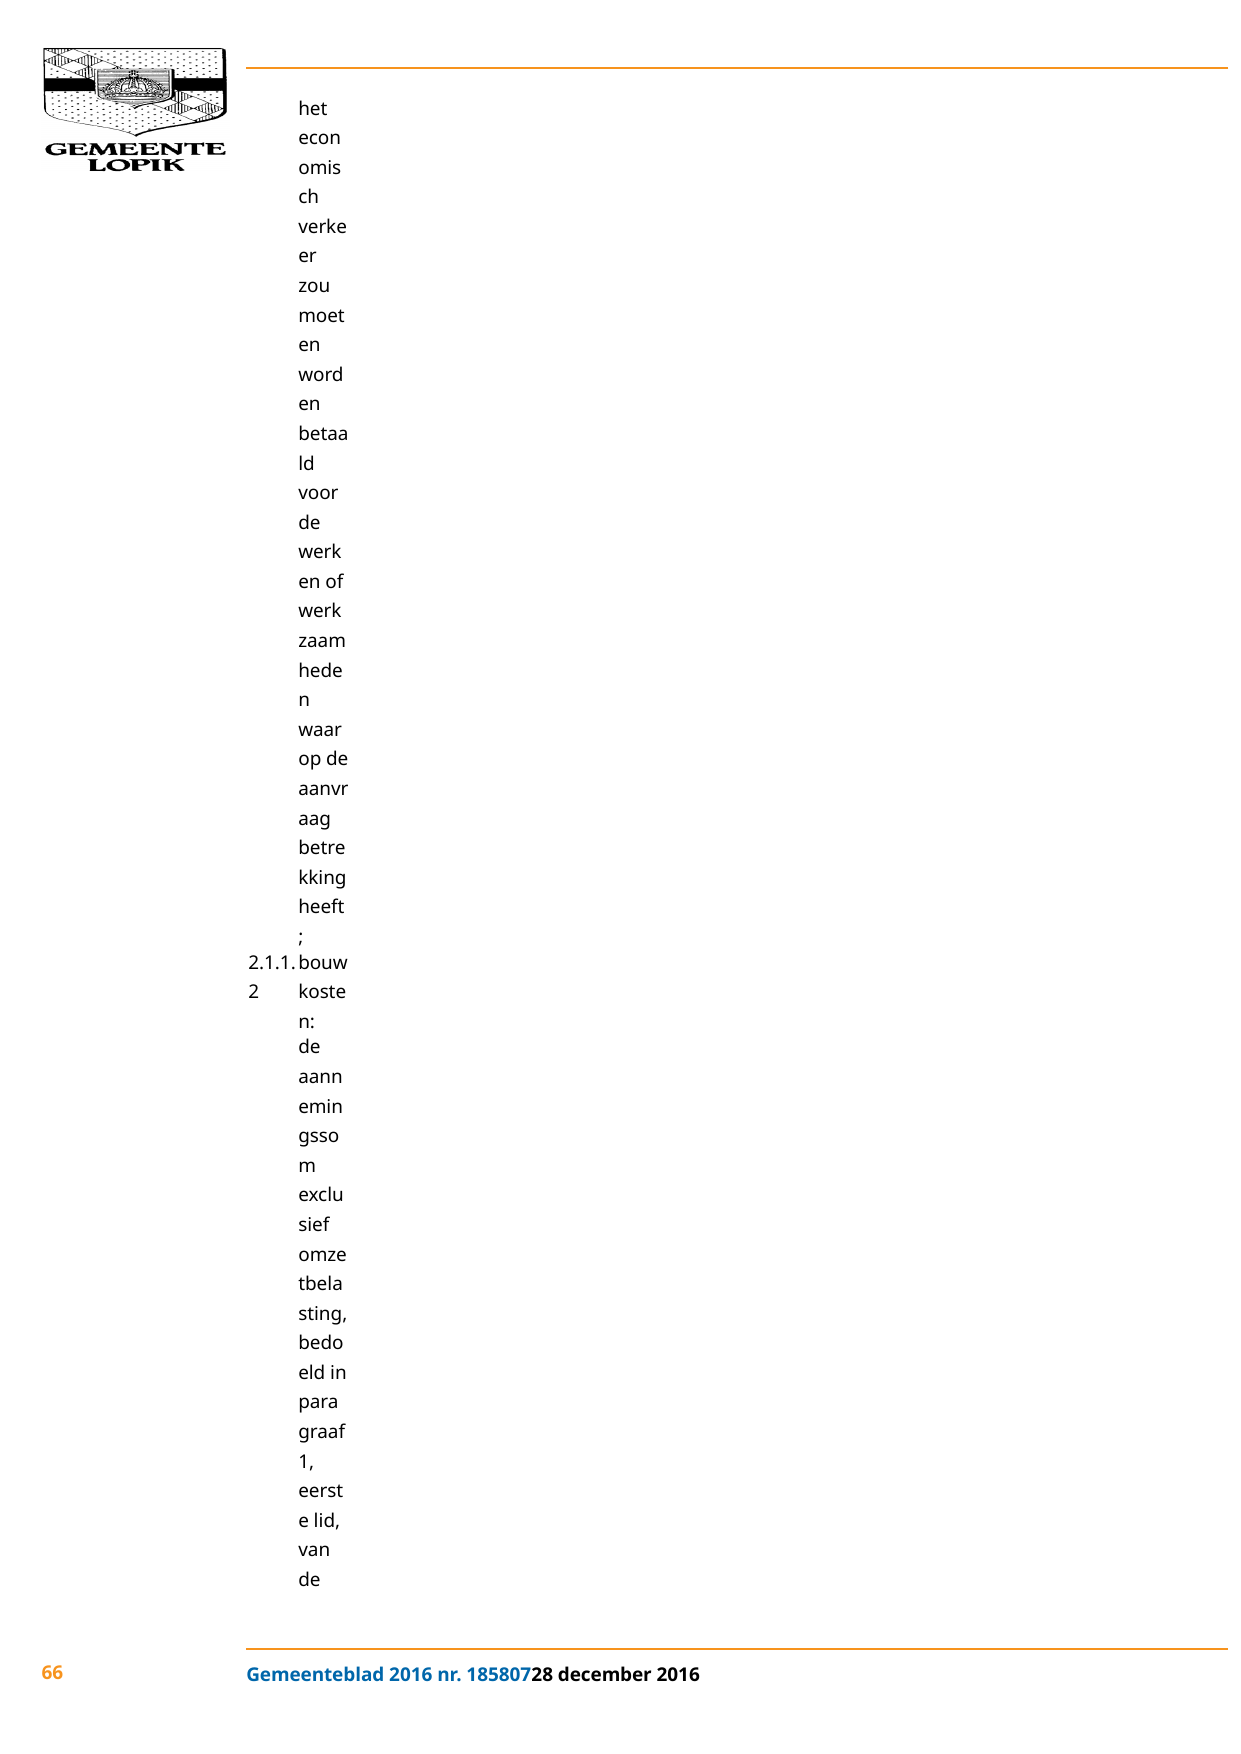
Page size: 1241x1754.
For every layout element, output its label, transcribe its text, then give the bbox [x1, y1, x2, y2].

table_cell bouwkosten: [298, 949, 348, 1034]
table_cell [248, 1034, 298, 1592]
picture [41, 47, 231, 172]
table_cell [348, 949, 398, 1034]
table_cell [348, 1034, 398, 1592]
table_cell het economisch verkeer zou moeten worden betaald voor de werken of werkzaamheden waarop de aanvraag betrekking heeft; [298, 95, 348, 949]
table_cell [348, 95, 398, 949]
table_cell [248, 95, 298, 949]
table_cell 2.1.1.2 [248, 949, 298, 1034]
table_cell de aannemingssom exclusief omzetbelasting, bedoeld in paragraaf 1, eerste lid, van de [298, 1034, 348, 1592]
